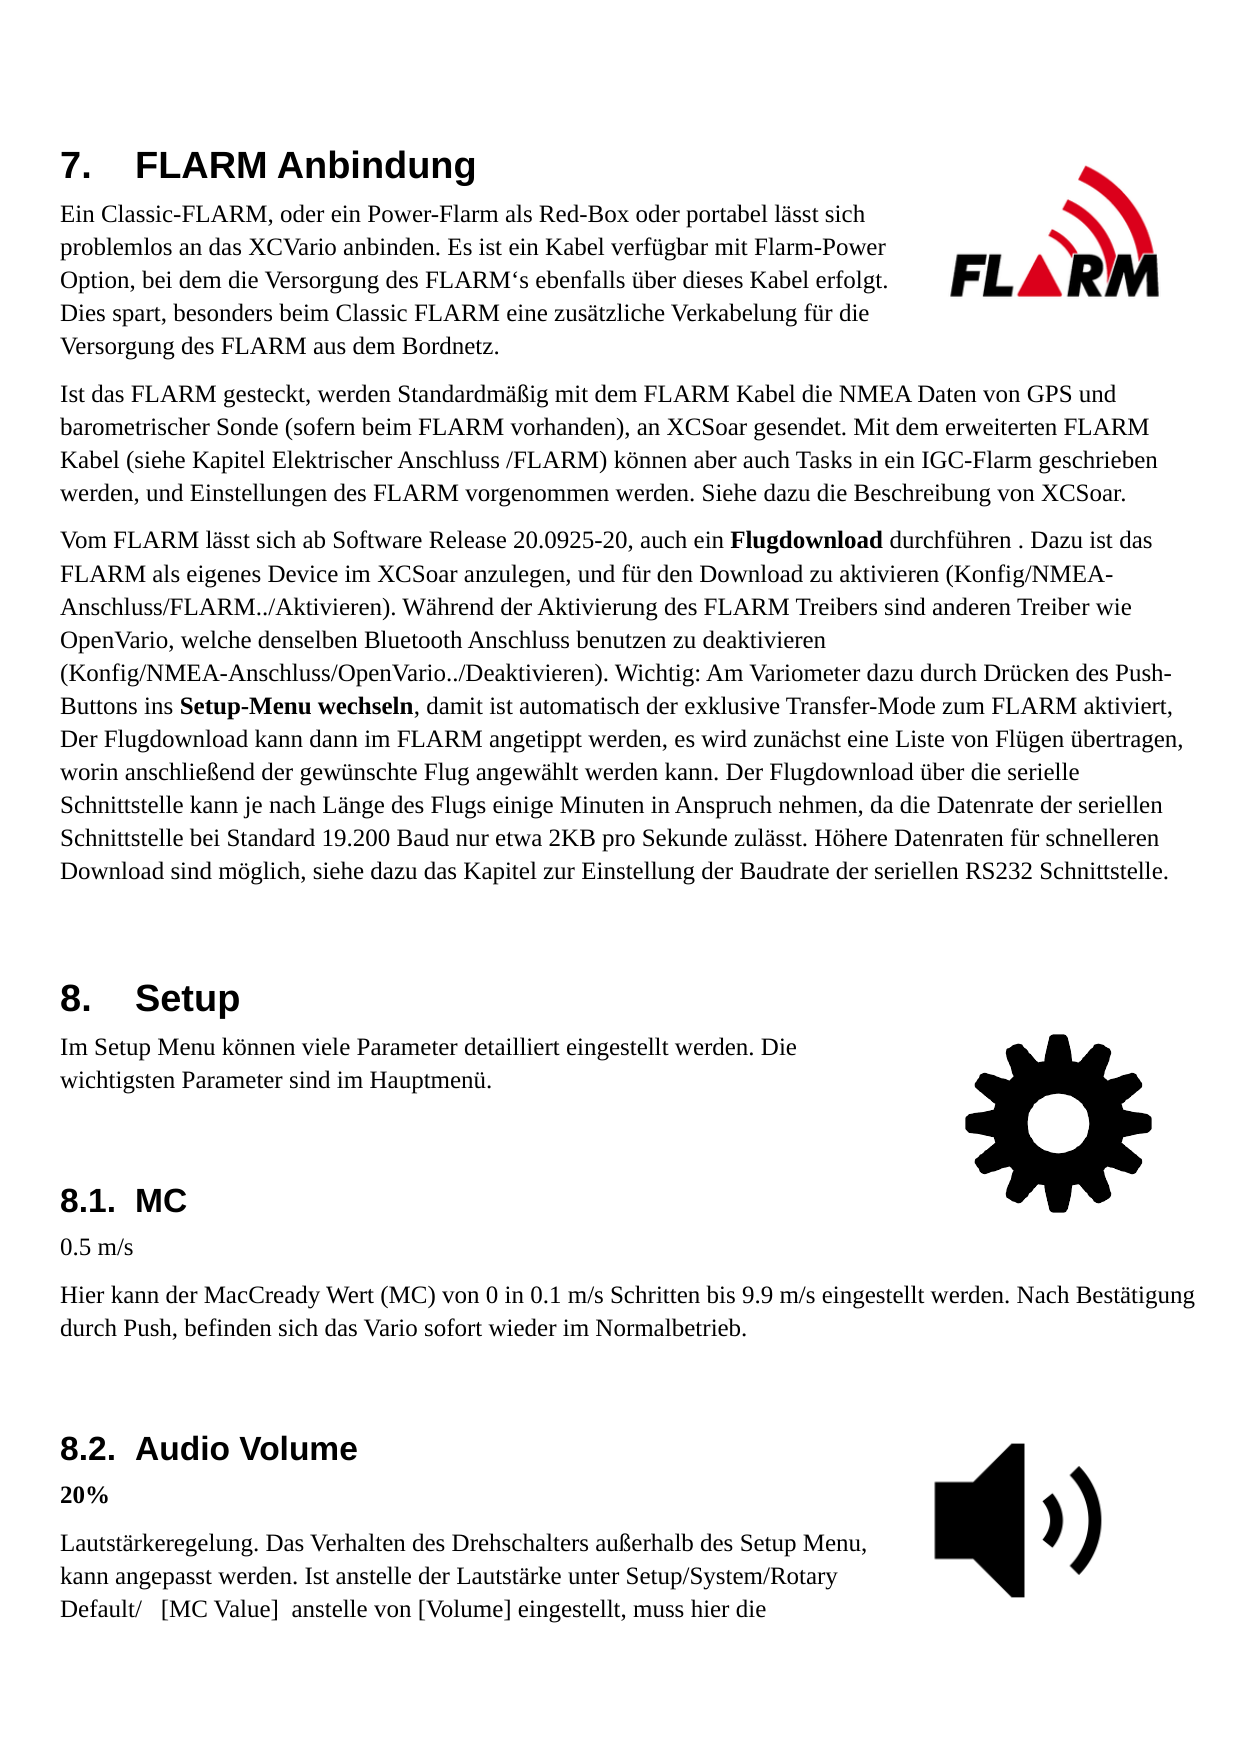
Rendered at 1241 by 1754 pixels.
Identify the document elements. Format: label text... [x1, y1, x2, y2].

text Hier kann der MacCready Wert (MC) von 0 in 0.1 m/s Schritten bis 9.9 m/s eingestellt werden. Nach Bestätigung durch Push, befinden sich das Vario sofort wieder im Normalbetrieb. [60, 1280, 1207, 1342]
text Ist das FLARM gesteckt, werden Standardmäßig mit dem FLARM Kabel die NMEA Daten von GPS und barometrischer Sonde (sofern beim FLARM vorhanden), an XCSoar gesendet. Mit dem erweiterten FLARM Kabel (siehe Kapitel Elektrischer Anschluss /FLARM) können aber auch Tasks in ein IGC-Flarm geschrieben werden, und Einstellungen des FLARM vorgenommen werden. Siehe dazu die Beschreibung von XCSoar. [60, 379, 1207, 507]
text Ein Classic-FLARM, oder ein Power-Flarm als Red-Box oder portabel lässt sich problemlos an das XCVario anbinden. Es ist ein Kabel verfügbar mit Flarm-Power Option, bei dem die Versorgung des FLARM‘s ebenfalls über dieses Kabel erfolgt. Dies spart, besonders beim Classic FLARM eine zusätzliche Verkabelung für die Versorgung des FLARM aus dem Bordnetz. [60, 199, 1207, 360]
text Im Setup Menu können viele Parameter detailliert eingestellt werden. Die wichtigsten Parameter sind im Hauptmenü. [60, 1032, 963, 1094]
picture [942, 156, 1167, 305]
subtitle MC [60, 1181, 1207, 1220]
text Vom FLARM lässt sich ab Software Release 20.0925-20, auch ein Flugdownload durchführen . Dazu ist das FLARM als eigenes Device im XCSoar anzulegen, und für den Download zu aktivieren (Konfig/NMEA-Anschluss/FLARM../Aktivieren). Während der Aktivierung des FLARM Treibers sind anderen Treiber wie OpenVario, welche denselben Bluetooth Anschluss benutzen zu deaktivieren (Konfig/NMEA-Anschluss/OpenVario../Deaktivieren). Wichtig: Am Variometer dazu durch Drücken des Push-Buttons ins Setup-Menu wechseln, damit ist automatisch der exklusive Transfer-Mode zum FLARM aktiviert, Der Flugdownload kann dann im FLARM angetippt werden, es wird zunächst eine Liste von Flügen übertragen, worin anschließend der gewünschte Flug angewählt werden kann. Der Flugdownload über die serielle Schnittstelle kann je nach Länge des Flugs einige Minuten in Anspruch nehmen, da die Datenrate der seriellen Schnittstelle bei Standard 19.200 Baud nur etwa 2KB pro Sekunde zulässt. Höhere Datenraten für schnelleren Download sind möglich, siehe dazu das Kapitel zur Einstellung der Baudrate der seriellen RS232 Schnittstelle. [60, 526, 1207, 884]
text [1153, 1032, 1207, 1094]
picture [963, 1032, 1153, 1214]
subtitle [1127, 1429, 1207, 1468]
text [1127, 1480, 1207, 1509]
text Lautstärkeregelung. Das Verhalten des Drehschalters außerhalb des Setup Menu, kann angepasst werden. Ist anstelle der Lautstärke unter Setup/System/Rotary Default/ [MC Value] anstelle von [Volume] eingestellt, muss hier die [60, 1528, 922, 1623]
subtitle Setup [60, 976, 1207, 1020]
text 0.5 m/s [60, 1232, 1207, 1261]
text 20% [60, 1480, 922, 1509]
picture [922, 1418, 1127, 1623]
subtitle FLARM Anbindung [60, 143, 1207, 187]
subtitle Audio Volume [60, 1429, 922, 1468]
